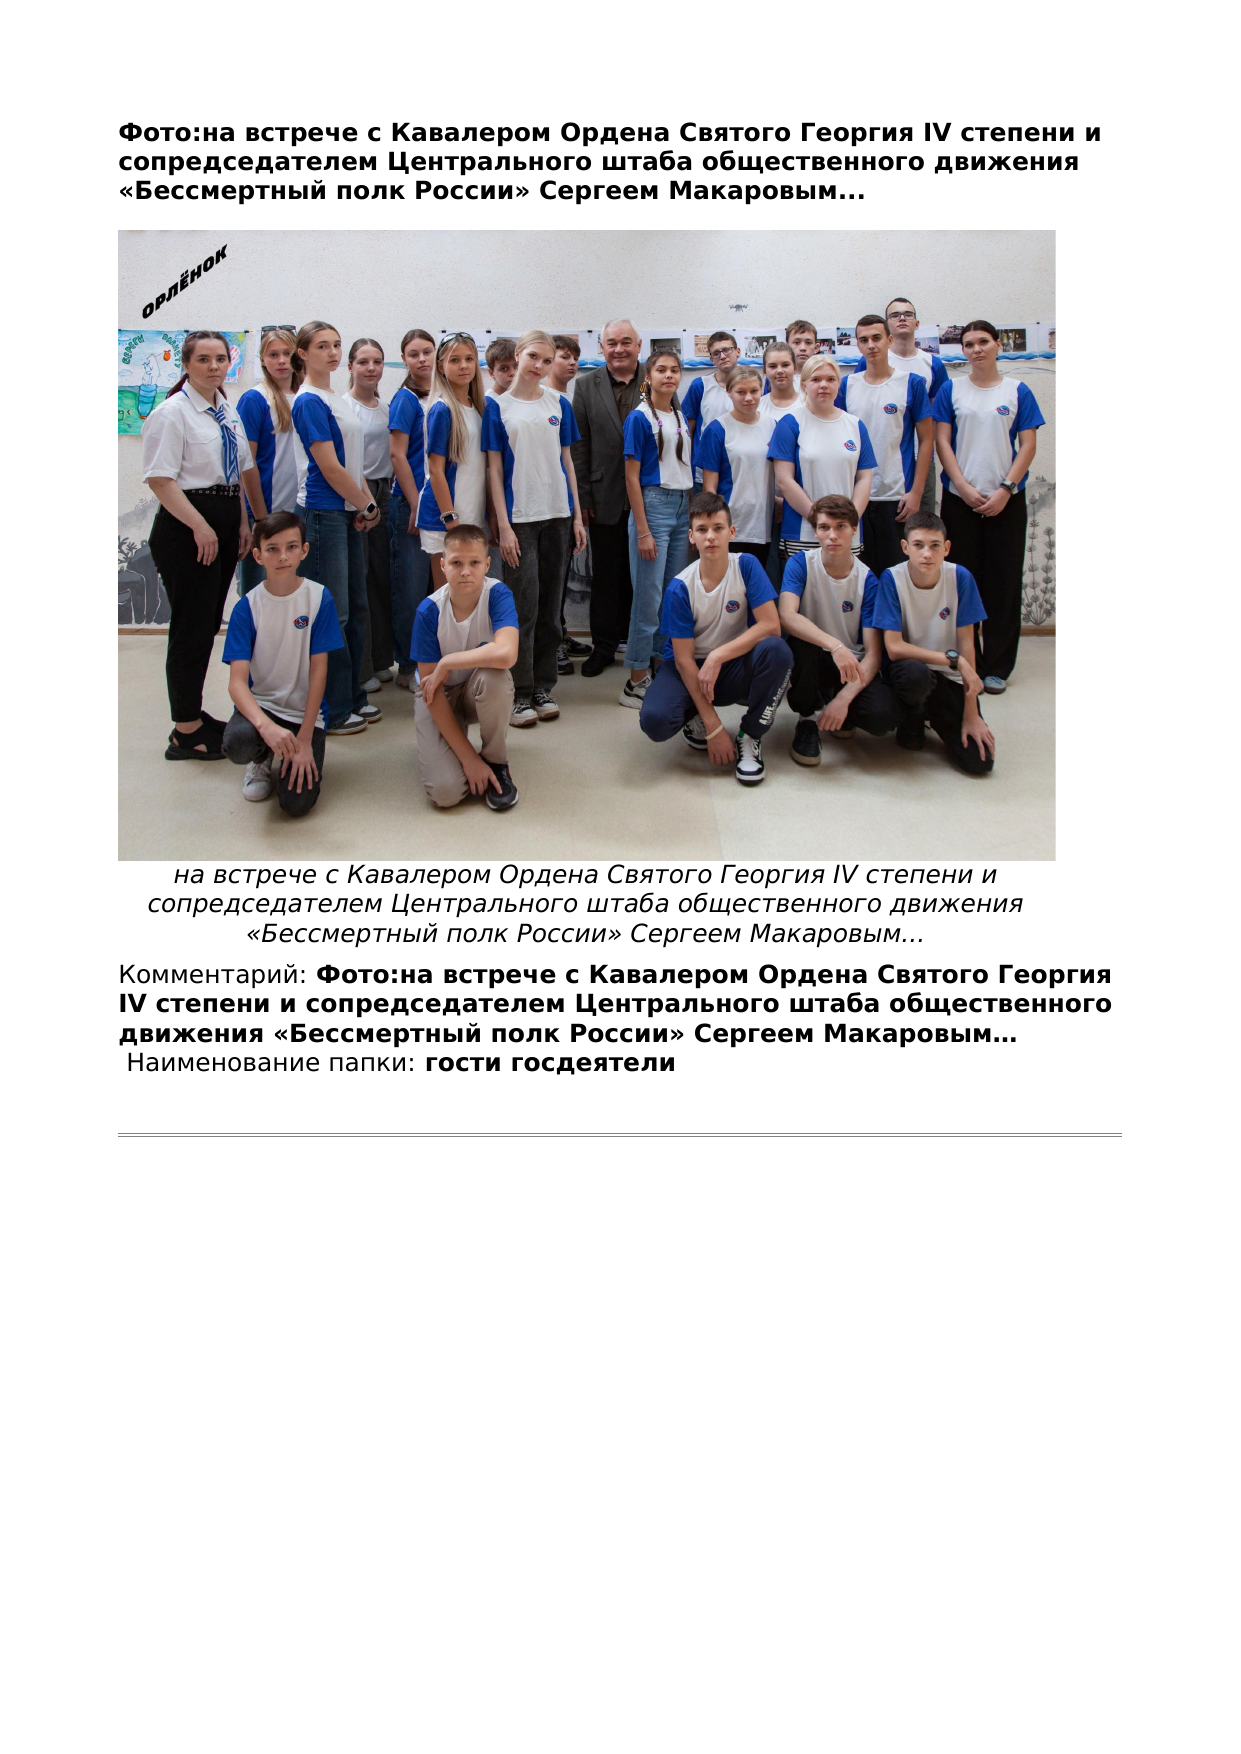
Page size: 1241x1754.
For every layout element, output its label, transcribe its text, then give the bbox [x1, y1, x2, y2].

picture [118, 230, 1056, 861]
subtitle Фото:на встрече с Кавалером Ордена Святого Георгия IV степени и сопредседателем Центрального штаба общественного движения «Бессмертный полк России» Сергеем Макаровым... [118, 118, 1122, 206]
text на встрече с Кавалером Ордена Святого Георгия IV степени и сопредседателем Центрального штаба общественного движения «Бессмертный полк России» Сергеем Макаровым... [118, 861, 1056, 948]
text Комментарий: Фото:на встрече с Кавалером Ордена Святого Георгия IV степени и сопредседателем Центрального штаба общественного движения «Бессмертный полк России» Сергеем Макаровым… Наименование папки: гости госдеятели [118, 961, 1122, 1106]
